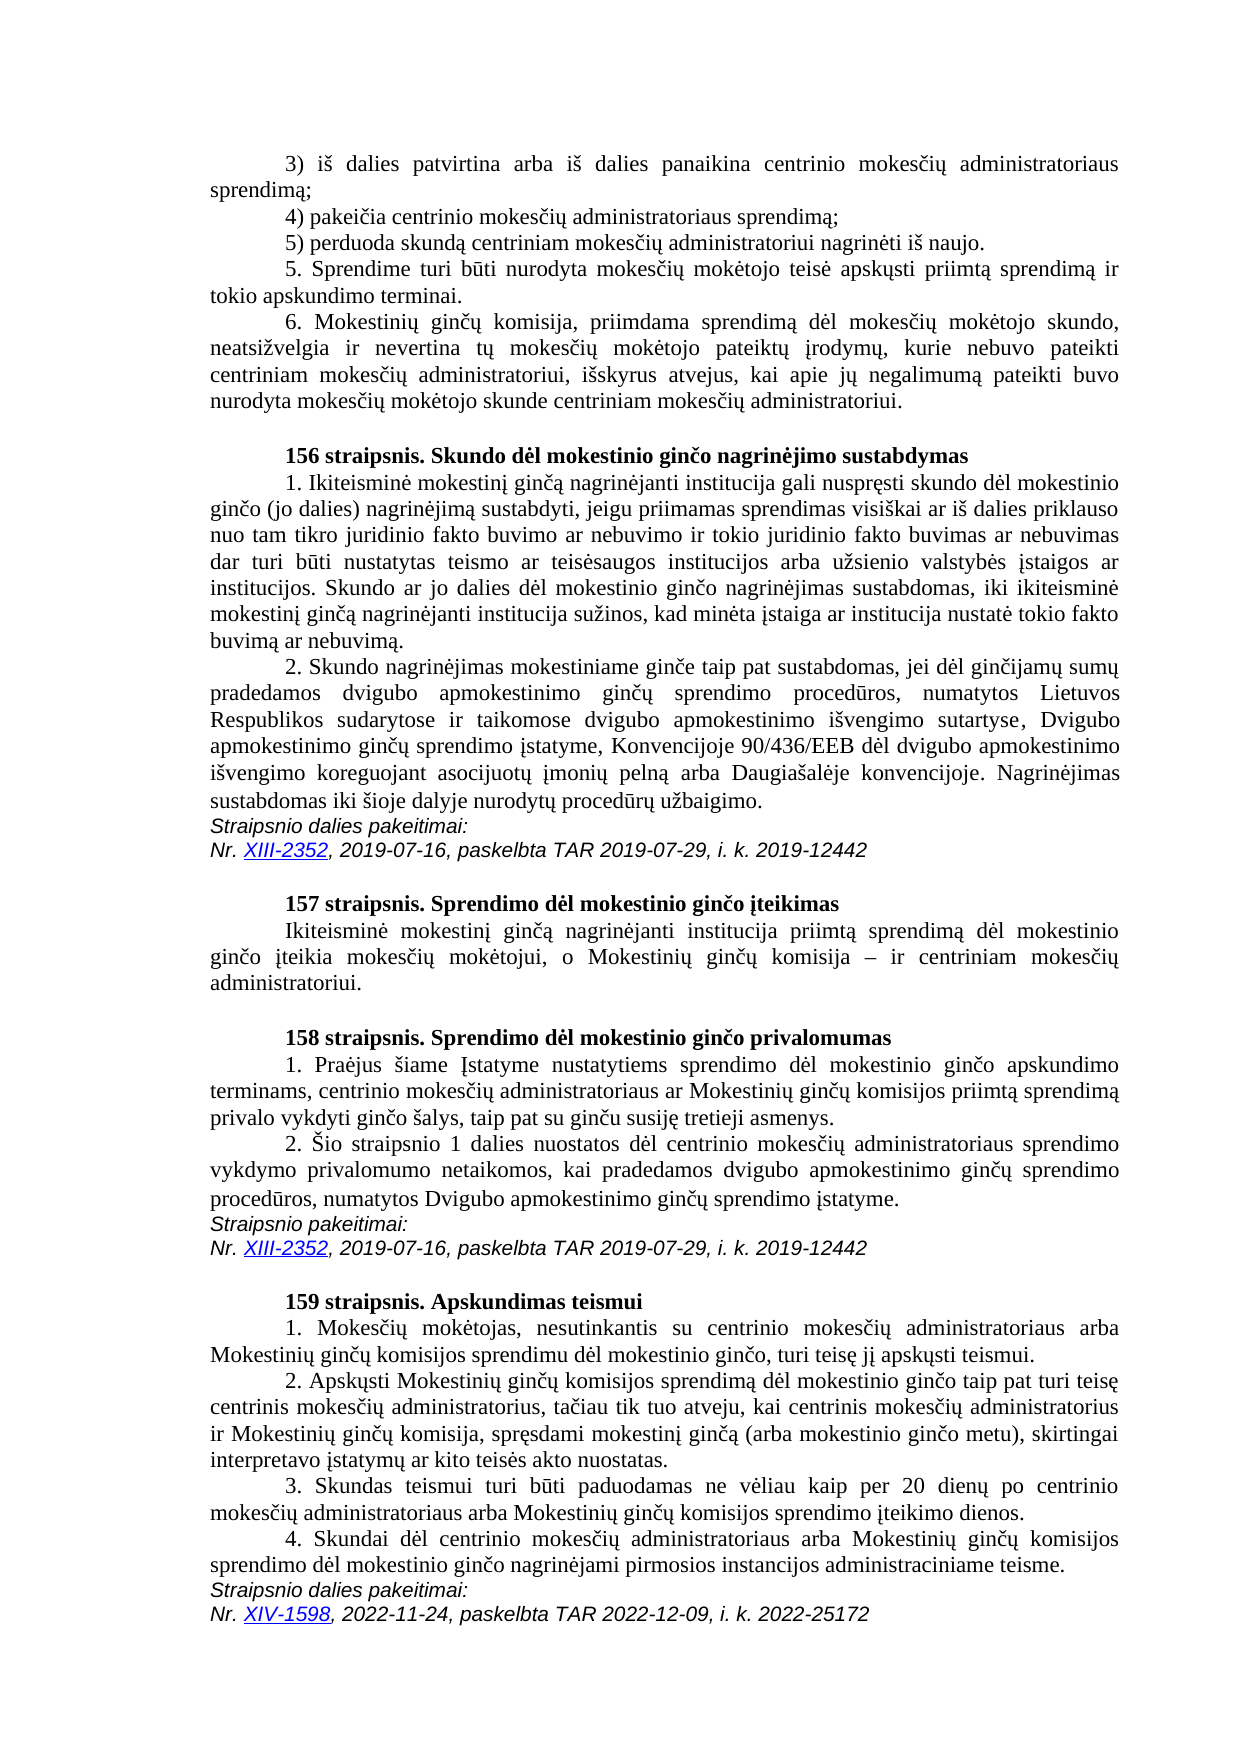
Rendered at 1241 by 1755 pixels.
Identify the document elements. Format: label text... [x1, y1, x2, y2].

text 156 straipsnis. Skundo dėl mokestinio ginčo nagrinėjimo sustabdymas [210, 442, 1120, 469]
text Ikiteisminė mokestinį ginčą nagrinėjanti institucija priimtą sprendimą dėl mokestinio ginčo įteikia mokesčių mokėtojui, o Mokestinių ginčų komisija – ir centriniam mokesčių administratoriui. [210, 917, 1120, 996]
text 5) perduoda skundą centriniam mokesčių administratoriui nagrinėti iš naujo. [210, 229, 1120, 255]
text Straipsnio dalies pakeitimai: [210, 814, 1120, 838]
text Nr. XIII-2352, 2019-07-16, paskelbta TAR 2019-07-29, i. k. 2019-12442 [210, 838, 1120, 862]
text 3. Skundas teismui turi būti paduodamas ne vėliau kaip per 20 dienų po centrinio mokesčių administratoriaus arba Mokestinių ginčų komisijos sprendimo įteikimo dienos. [210, 1472, 1120, 1525]
text 1. Mokesčių mokėtojas, nesutinkantis su centrinio mokesčių administratoriaus arba Mokestinių ginčų komisijos sprendimu dėl mokestinio ginčo, turi teisę jį apskųsti teismui. [210, 1314, 1120, 1367]
text 158 straipsnis. Sprendimo dėl mokestinio ginčo privalomumas [210, 1024, 1120, 1051]
text 3) iš dalies patvirtina arba iš dalies panaikina centrinio mokesčių administratoriaus sprendimą; [210, 150, 1120, 203]
text Straipsnio pakeitimai: [210, 1211, 1120, 1235]
text 4) pakeičia centrinio mokesčių administratoriaus sprendimą; [210, 203, 1120, 229]
text Nr. XIII-2352, 2019-07-16, paskelbta TAR 2019-07-29, i. k. 2019-12442 [210, 1235, 1120, 1259]
text 5. Sprendime turi būti nurodyta mokesčių mokėtojo teisė apskųsti priimtą sprendimą ir tokio apskundimo terminai. [210, 255, 1120, 308]
text 2. Skundo nagrinėjimas mokestiniame ginče taip pat sustabdomas, jei dėl ginčijamų sumų pradedamos dvigubo apmokestinimo ginčų sprendimo procedūros, numatytos Lietuvos Respublikos sudarytose ir taikomose dvigubo apmokestinimo išvengimo sutartyse, Dvigubo apmokestinimo ginčų sprendimo įstatyme, Konvencijoje 90/436/EEB dėl dvigubo apmokestinimo išvengimo koreguojant asocijuotų įmonių pelną arba Daugiašalėje konvencijoje. Nagrinėjimas sustabdomas iki šioje dalyje nurodytų procedūrų užbaigimo. [210, 653, 1120, 814]
text 6. Mokestinių ginčų komisija, priimdama sprendimą dėl mokesčių mokėtojo skundo, neatsižvelgia ir nevertina tų mokesčių mokėtojo pateiktų įrodymų, kurie nebuvo pateikti centriniam mokesčių administratoriui, išskyrus atvejus, kai apie jų negalimumą pateikti buvo nurodyta mokesčių mokėtojo skunde centriniam mokesčių administratoriui. [210, 308, 1120, 413]
text 2. Apskųsti Mokestinių ginčų komisijos sprendimą dėl mokestinio ginčo taip pat turi teisę centrinis mokesčių administratorius, tačiau tik tuo atveju, kai centrinis mokesčių administratorius ir Mokestinių ginčų komisija, spręsdami mokestinį ginčą (arba mokestinio ginčo metu), skirtingai interpretavo įstatymų ar kito teisės akto nuostatas. [210, 1367, 1120, 1472]
text 4. Skundai dėl centrinio mokesčių administratoriaus arba Mokestinių ginčų komisijos sprendimo dėl mokestinio ginčo nagrinėjami pirmosios instancijos administraciniame teisme. [210, 1525, 1120, 1578]
text 1. Ikiteisminė mokestinį ginčą nagrinėjanti institucija gali nuspręsti skundo dėl mokestinio ginčo (jo dalies) nagrinėjimą sustabdyti, jeigu priimamas sprendimas visiškai ar iš dalies priklauso nuo tam tikro juridinio fakto buvimo ar nebuvimo ir tokio juridinio fakto buvimas ar nebuvimas dar turi būti nustatytas teismo ar teisėsaugos institucijos arba užsienio valstybės įstaigos ar institucijos. Skundo ar jo dalies dėl mokestinio ginčo nagrinėjimas sustabdomas, iki ikiteisminė mokestinį ginčą nagrinėjanti institucija sužinos, kad minėta įstaiga ar institucija nustatė tokio fakto buvimą ar nebuvimą. [210, 469, 1120, 653]
text 159 straipsnis. Apskundimas teismui [210, 1288, 1120, 1314]
text 2. Šio straipsnio 1 dalies nuostatos dėl centrinio mokesčių administratoriaus sprendimo vykdymo privalomumo netaikomos, kai pradedamos dvigubo apmokestinimo ginčų sprendimo procedūros, numatytos Dvigubo apmokestinimo ginčų sprendimo įstatyme. [210, 1130, 1120, 1211]
text 157 straipsnis. Sprendimo dėl mokestinio ginčo įteikimas [210, 890, 1120, 917]
text Nr. XIV-1598, 2022-11-24, paskelbta TAR 2022-12-09, i. k. 2022-25172 [210, 1602, 1120, 1626]
text 1. Praėjus šiame Įstatyme nustatytiems sprendimo dėl mokestinio ginčo apskundimo terminams, centrinio mokesčių administratoriaus ar Mokestinių ginčų komisijos priimtą sprendimą privalo vykdyti ginčo šalys, taip pat su ginču susiję tretieji asmenys. [210, 1051, 1120, 1130]
text Straipsnio dalies pakeitimai: [210, 1578, 1120, 1602]
